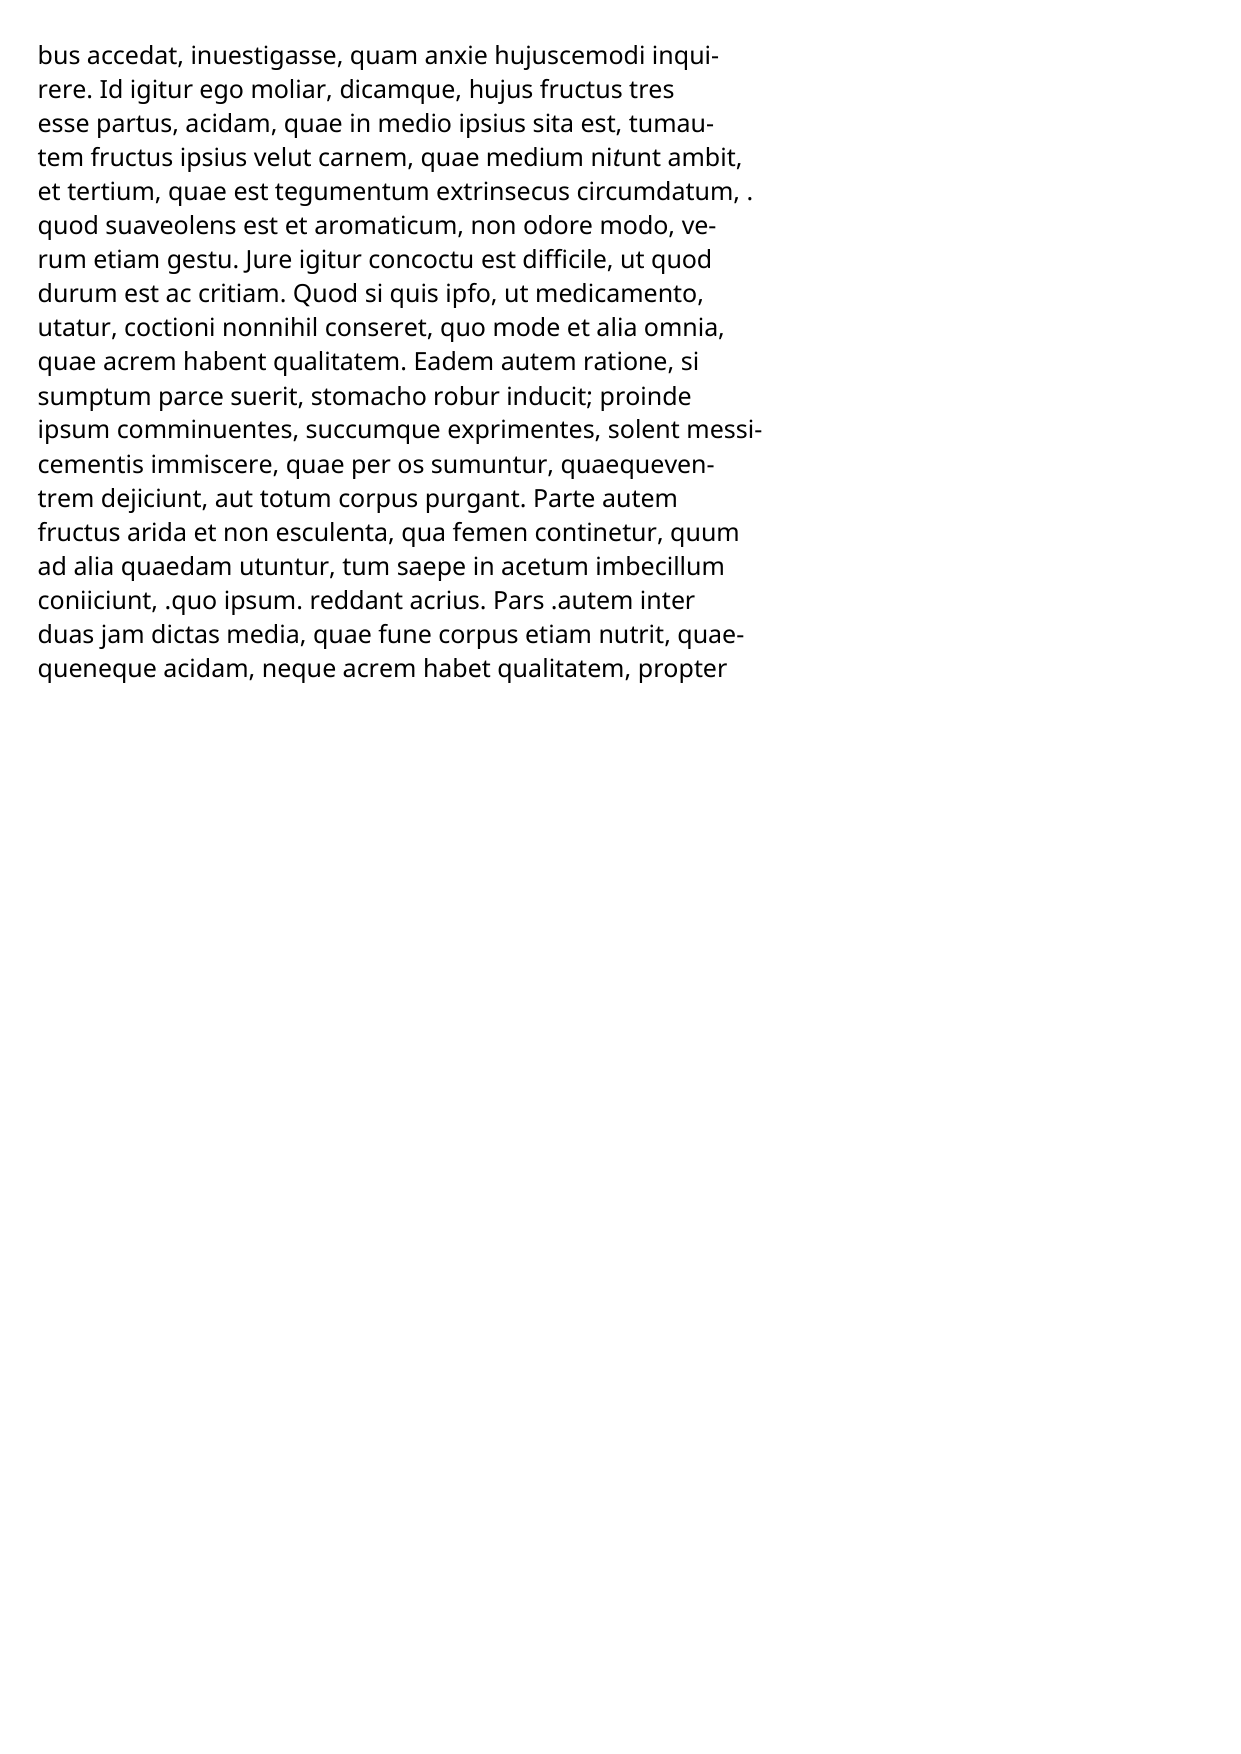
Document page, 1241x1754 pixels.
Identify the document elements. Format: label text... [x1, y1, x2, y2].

text bus accedat, inuestigasse, quam anxie hujuscemodi inqui- rere. Id igitur ego moliar, dicamque, hujus fructus tres esse partus, acidam, quae in medio ipsius sita est, tumau- tem fructus ipsius velut carnem, quae medium nitunt ambit, et tertium, quae est tegumentum extrinsecus circumdatum, . quod suaveolens est et aromaticum, non odore modo, ve- rum etiam gestu. Jure igitur concoctu est difficile, ut quod durum est ac critiam. Quod si quis ipfo, ut medicamento, utatur, coctioni nonnihil conseret, quo mode et alia omnia, quae acrem habent qualitatem. Eadem autem ratione, si sumptum parce suerit, stomacho robur inducit; proinde ipsum comminuentes, succumque exprimentes, solent messi- cementis immiscere, quae per os sumuntur, quaequeven- trem dejiciunt, aut totum corpus purgant. Parte autem fructus arida et non esculenta, qua femen continetur, quum ad alia quaedam utuntur, tum saepe in acetum imbecillum coniiciunt, .quo ipsum. reddant acrius. Pars .autem inter duas jam dictas media, quae fune corpus etiam nutrit, quae- queneque acidam, neque acrem habet qualitatem, propter [37, 37, 1203, 685]
